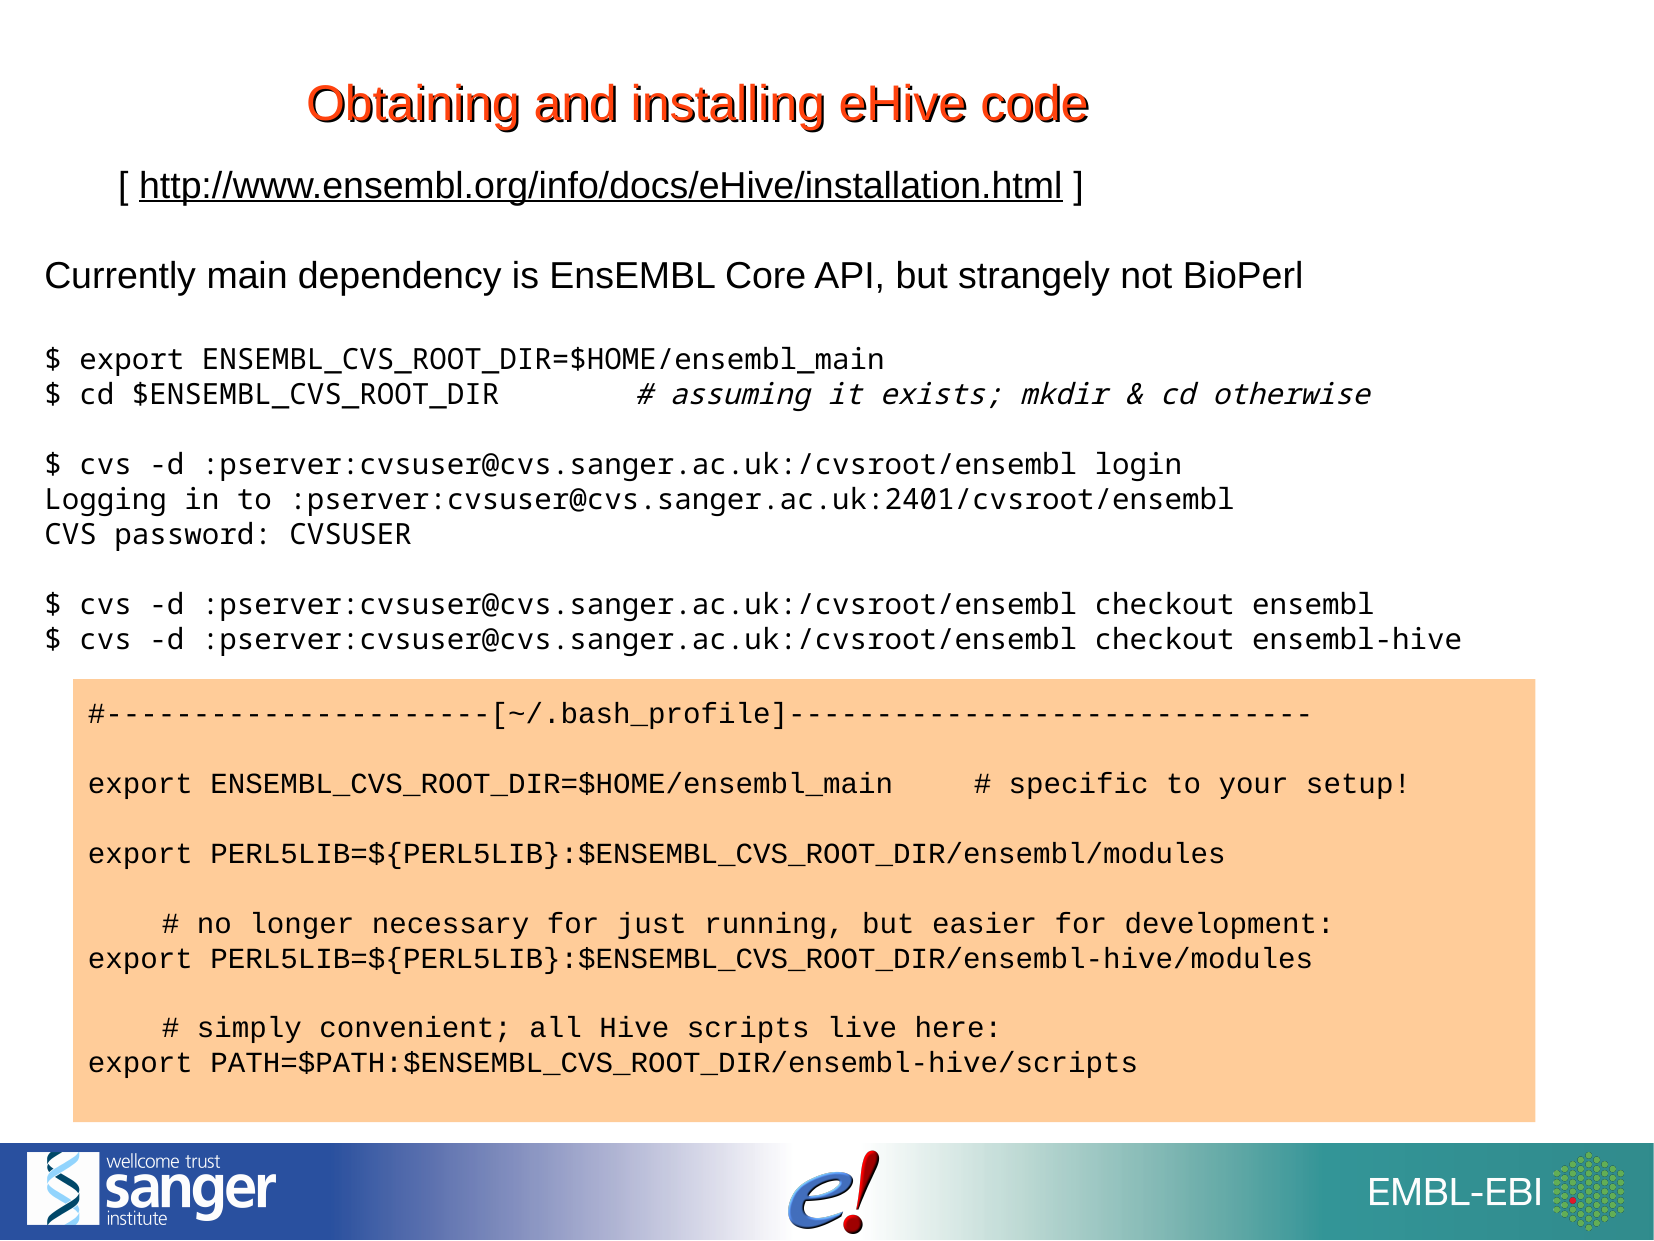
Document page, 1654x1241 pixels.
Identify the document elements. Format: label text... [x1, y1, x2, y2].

text_box [ http://www.ensembl.org/info/docs/eHive/installation.html ] Currently main dependency is EnsEMBL Core API, but strangely not BioPerl $ export ENSEMBL_CVS_ROOT_DIR=$HOME/ensembl_main $ cd $ENSEMBL_CVS_ROOT_DIR # assuming it exists; mkdir & cd otherwise $ cvs -d :pserver:cvsuser@cvs.sanger.ac.uk:/cvsroot/ensembl login Logging in to :pserver:cvsuser@cvs.sanger.ac.uk:2401/cvsroot/ensembl CVS password: CVSUSER $ cvs -d :pserver:cvsuser@cvs.sanger.ac.uk:/cvsroot/ensembl checkout ensembl $ cvs -d :pserver:cvsuser@cvs.sanger.ac.uk:/cvsroot/ensembl checkout ensembl-hive [29, 145, 1643, 680]
text_box Obtaining and installing eHive code [82, 49, 1313, 145]
text_box #----------------------[~/.bash_profile]------------------------------ export ENSEMBL_CVS_ROOT_DIR=$HOME/ensembl_main # specific to your setup! export PERL5LIB=${PERL5LIB}:$ENSEMBL_CVS_ROOT_DIR/ensembl/modules # no longer necessary for just running, but easier for development: export PERL5LIB=${PERL5LIB}:$ENSEMBL_CVS_ROOT_DIR/ensembl-hive/modules # simply convenient; all Hive scripts live here: export PATH=$PATH:$ENSEMBL_CVS_ROOT_DIR/ensembl-hive/scripts [73, 679, 1536, 1123]
picture [0, 1143, 1654, 1240]
